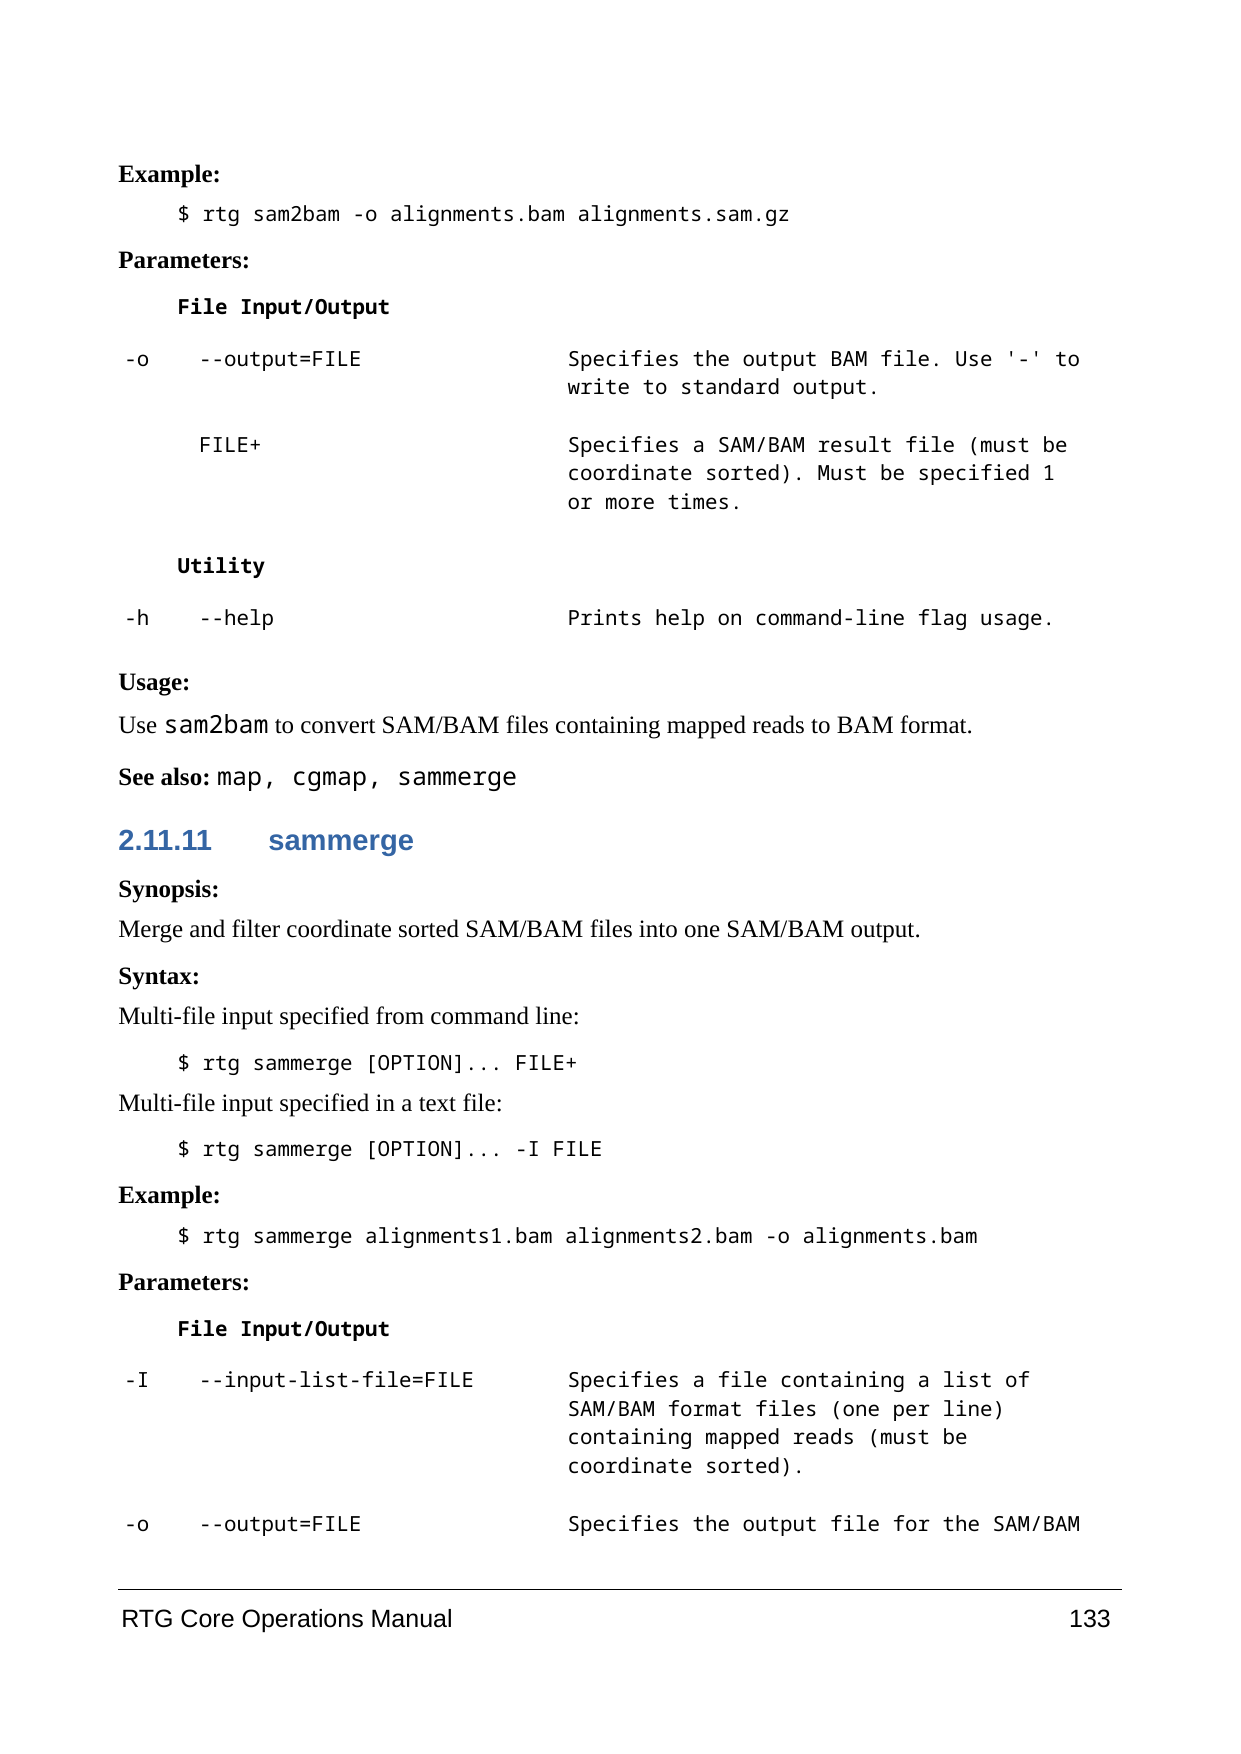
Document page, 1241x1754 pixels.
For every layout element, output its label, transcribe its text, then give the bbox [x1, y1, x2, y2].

table_header -h [118, 591, 193, 649]
text Merge and filter coordinate sorted SAM/BAM files into one SAM/BAM output. [118, 914, 1122, 943]
table_cell -o [118, 1497, 193, 1555]
table_header -I [118, 1354, 193, 1497]
text Use sam2bam to convert SAM/BAM files containing mapped reads to BAM format. [118, 707, 1122, 741]
text $ rtg sammerge [OPTION]... FILE+ [177, 1048, 1122, 1076]
table_header Specifies a file containing a list of SAM/BAM format files (one per line) containing mapped reads (must be coordinate sorted). [561, 1354, 1093, 1497]
text $ rtg sammerge alignments1.bam alignments2.bam -o alignments.bam [177, 1221, 1122, 1249]
text Multi-file input specified in a text file: [118, 1088, 1122, 1117]
text See also: map, cgmap, sammerge [118, 759, 1122, 793]
text Utility [177, 551, 1122, 579]
table_header -o [118, 332, 193, 418]
table_cell [118, 418, 193, 533]
subtitle Usage: [118, 667, 1122, 695]
table_header --help [193, 591, 561, 649]
table_header --input-list-file=FILE [193, 1354, 561, 1497]
text Multi-file input specified from command line: [118, 1001, 1122, 1030]
subtitle Example: [118, 1181, 1122, 1209]
text $ rtg sammerge [OPTION]... -I FILE [177, 1134, 1122, 1163]
table_header Specifies the output BAM file. Use '-' to write to standard output. [561, 332, 1093, 418]
text $ rtg sam2bam -o alignments.bam alignments.sam.gz [177, 199, 1122, 228]
subtitle Example: [118, 159, 1122, 187]
subtitle Synopsis: [118, 874, 1122, 902]
text File Input/Output [177, 1314, 1122, 1342]
table_cell FILE+ [193, 418, 561, 533]
text File Input/Output [177, 292, 1122, 320]
subtitle Parameters: [118, 1267, 1122, 1296]
table_header --output=FILE [193, 332, 561, 418]
table_header Prints help on command-line flag usage. [561, 591, 1093, 649]
table_cell Specifies a SAM/BAM result file (must be coordinate sorted). Must be specified 1 or more times. [561, 418, 1093, 533]
subtitle sammerge [118, 822, 1122, 856]
subtitle Parameters: [118, 245, 1122, 274]
subtitle Syntax: [118, 961, 1122, 989]
table_cell Specifies the output file for the SAM/BAM [561, 1497, 1093, 1555]
table_cell --output=FILE [193, 1497, 561, 1555]
